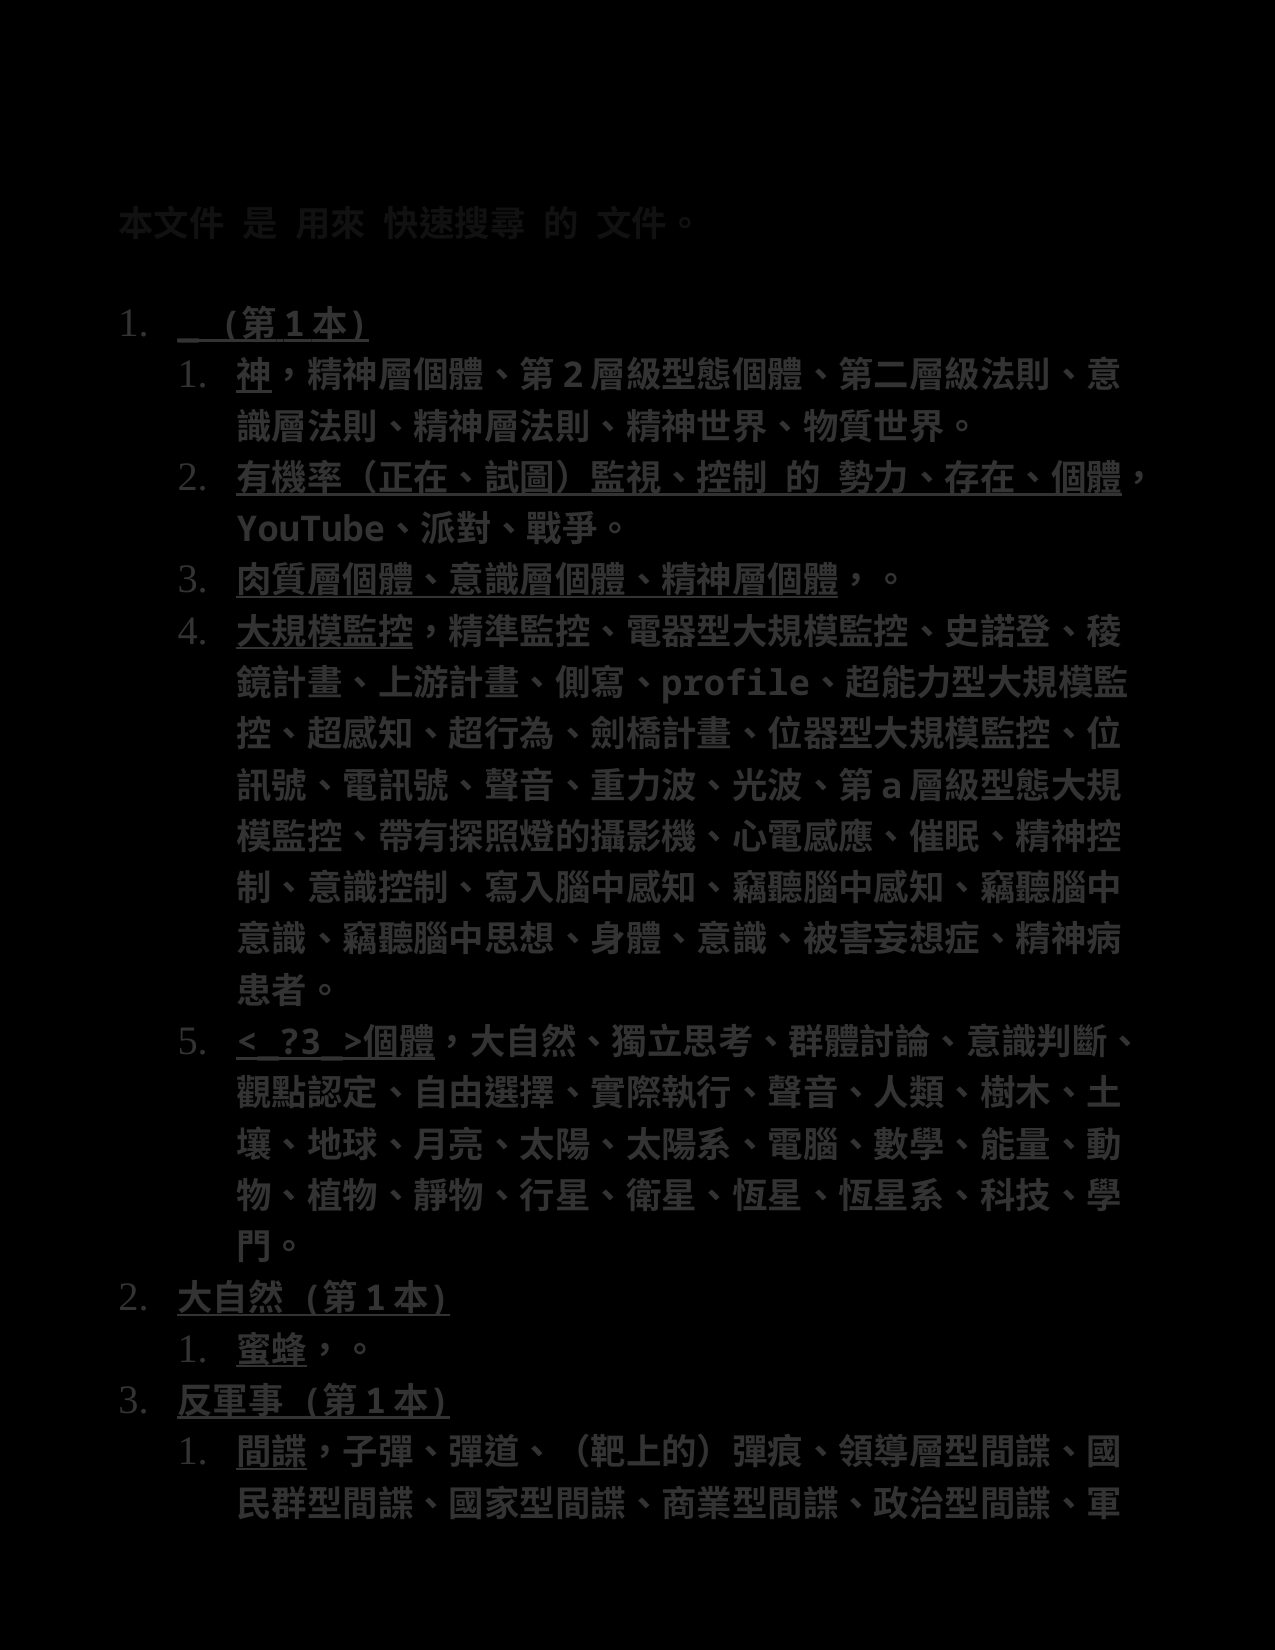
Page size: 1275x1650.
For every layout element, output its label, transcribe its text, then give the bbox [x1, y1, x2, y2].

list 肉質層個體、意識層個體、精神層個體，。 [177, 552, 1157, 603]
list 有機率（正在、試圖）監視、控制 的 勢力、存在、個體，YouTube、派對、戰爭。 [177, 449, 1157, 552]
list _ (第1本) [118, 295, 1157, 347]
list 蜜蜂，。 [177, 1321, 1157, 1372]
list 神，精神層個體、第2層級型態個體、第二層級法則、意識層法則、精神層法則、精神世界、物質世界。 [177, 347, 1157, 449]
list 反軍事 (第1本) [118, 1372, 1157, 1424]
list 大規模監控，精準監控、電器型大規模監控、史諾登、稜鏡計畫、上游計畫、側寫、profile、超能力型大規模監控、超感知、超行為、劍橋計畫、位器型大規模監控、位訊號、電訊號、聲音、重力波、光波、第a層級型態大規模監控、帶有探照燈的攝影機、心電感應、催眠、精神控制、意識控制、寫入腦中感知、竊聽腦中感知、竊聽腦中意識、竊聽腦中思想、身體、意識、被害妄想症、精神病患者。 [177, 603, 1157, 1013]
list <_?3_>個體，大自然、獨立思考、群體討論、意識判斷、觀點認定、自由選擇、實際執行、聲音、人類、樹木、土壤、地球、月亮、太陽、太陽系、電腦、數學、能量、動物、植物、靜物、行星、衛星、恆星、恆星系、科技、學門。 [177, 1013, 1157, 1270]
list 大自然 (第1本) [118, 1270, 1157, 1321]
text 本文件 是 用來 快速搜尋 的 文件。 [118, 196, 1157, 247]
list 間諜，子彈、彈道、（靶上的）彈痕、領導層型間諜、國民群型間諜、國家型間諜、商業型間諜、政治型間諜、軍 [177, 1424, 1157, 1526]
